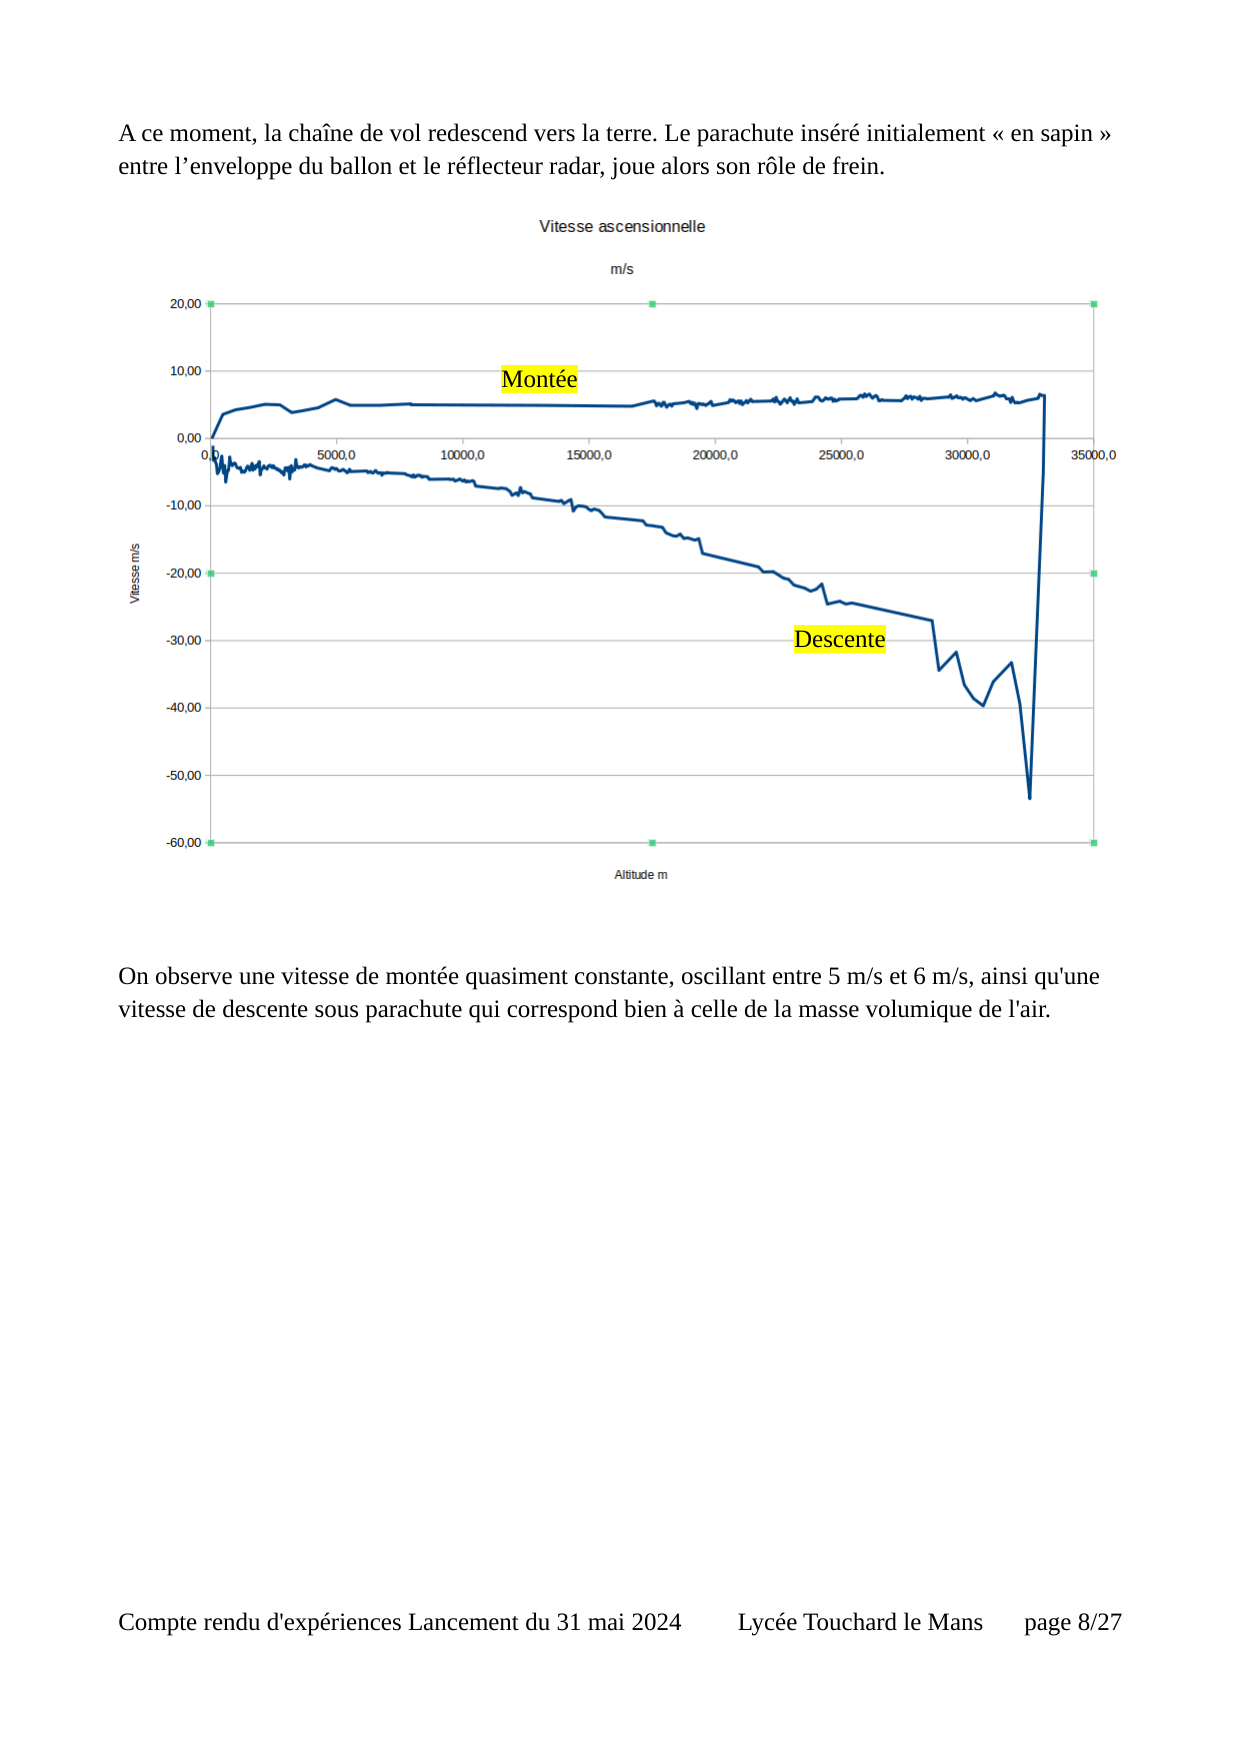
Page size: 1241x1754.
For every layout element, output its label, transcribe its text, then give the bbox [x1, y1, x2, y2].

picture [118, 198, 1123, 891]
text On observe une vitesse de montée quasiment constante, oscillant entre 5 m/s et 6 m/s, ainsi qu'une vitesse de descente sous parachute qui correspond bien à celle de la masse volumique de l'air. [118, 961, 1122, 1023]
text A ce moment, la chaîne de vol redescend vers la terre. Le parachute inséré initialement « en sapin » entre l’enveloppe du ballon et le réflecteur radar, joue alors son rôle de frein. [118, 118, 1122, 180]
